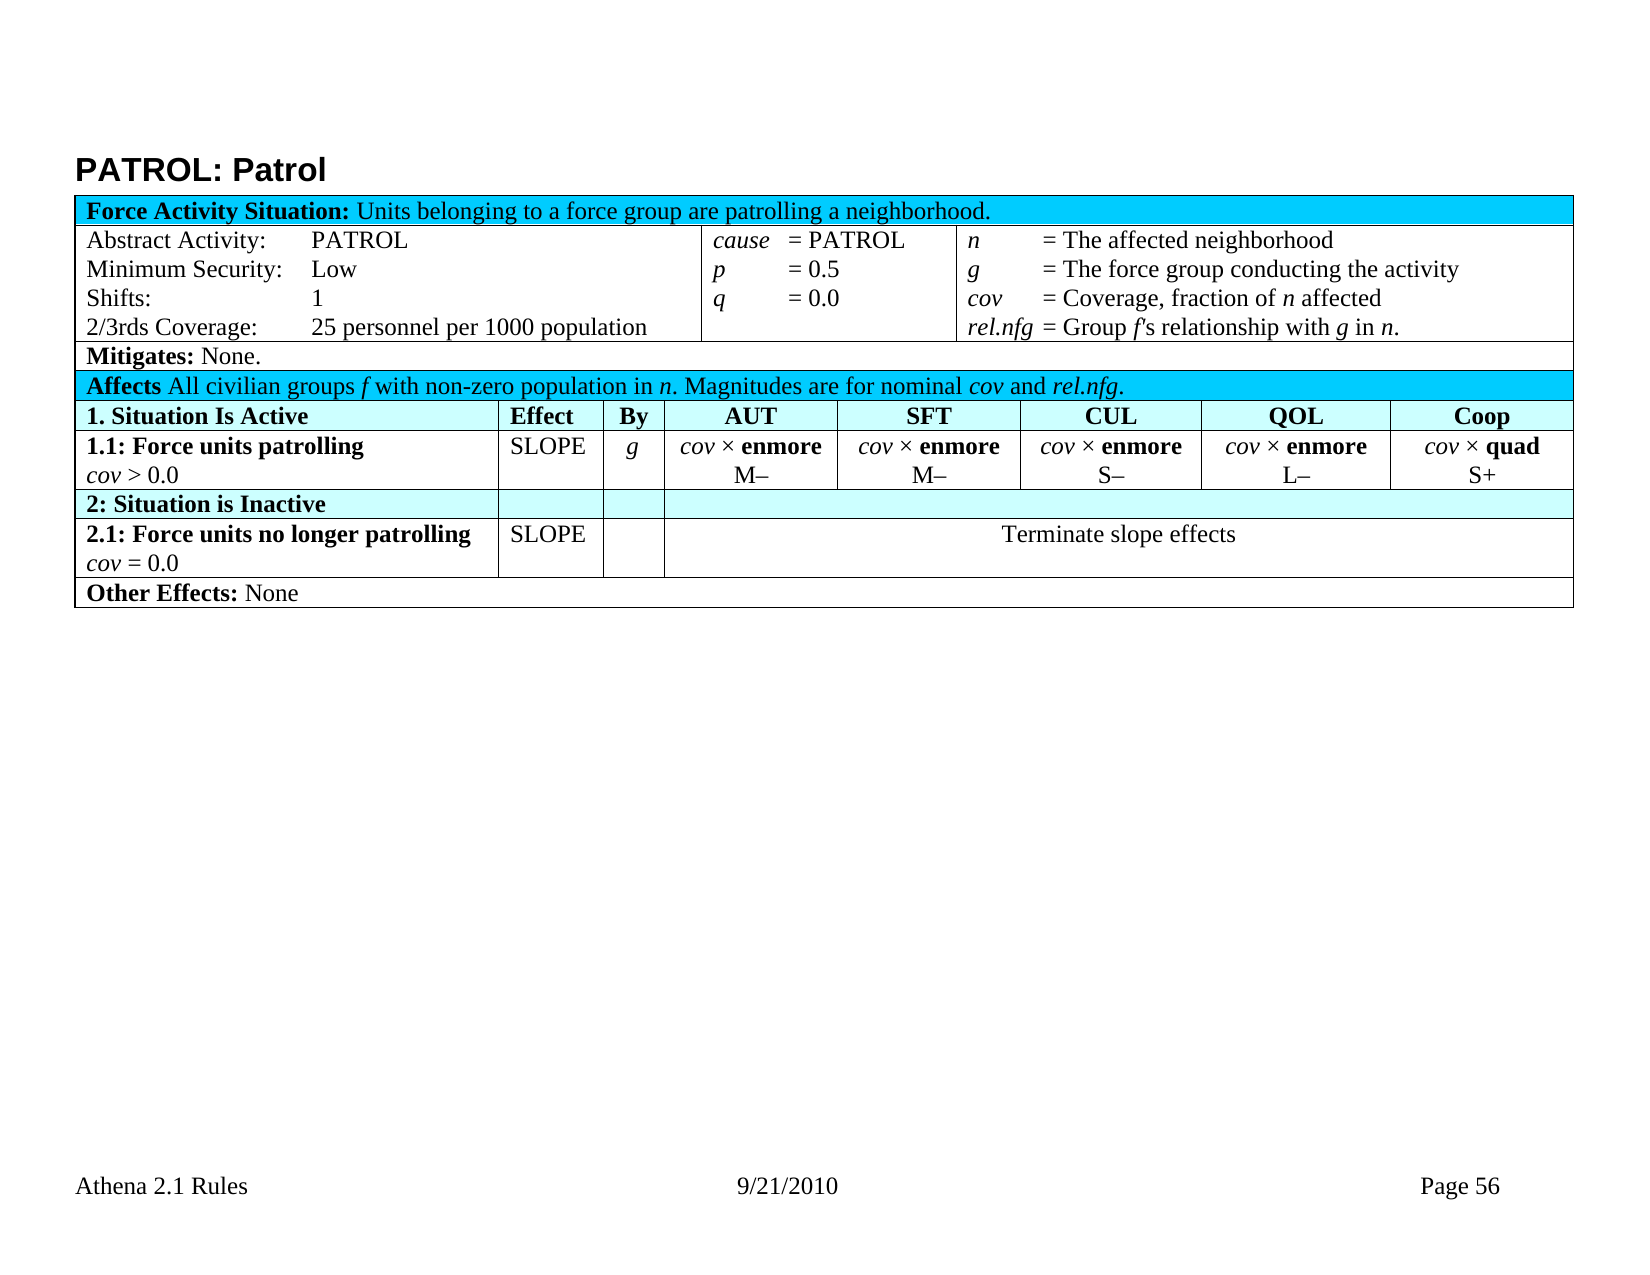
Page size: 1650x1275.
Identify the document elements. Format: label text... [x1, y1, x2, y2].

table_cell By [604, 401, 664, 430]
table_cell SLOPE [499, 519, 603, 577]
table_cell CUL [1021, 401, 1201, 430]
table_cell Mitigates: None. [76, 342, 1573, 370]
table_cell Effect [499, 401, 603, 430]
table_cell 2.1: Force units no longer patrolling cov = 0.0 [76, 519, 498, 577]
table_cell cov × enmore M– [838, 431, 1020, 488]
table_cell SLOPE [499, 431, 603, 488]
table_cell g [604, 431, 664, 488]
table_cell 1. Situation Is Active [76, 401, 498, 430]
table_cell AUT [665, 401, 837, 430]
table_cell Abstract Activity: PATROL Minimum Security: Low Shifts: 1 2/3rds Coverage: 25 personnel per 1000 population [76, 226, 701, 341]
table_cell Other Effects: None [76, 578, 1573, 607]
table_cell cov × enmore S– [1021, 431, 1201, 488]
text PATROL: Patrol [75, 150, 1575, 188]
table_cell QOL [1202, 401, 1390, 430]
table_cell [604, 490, 664, 518]
table_cell Coop [1391, 401, 1573, 430]
table_cell cov × quad S+ [1391, 431, 1573, 488]
table_cell cause = PATROL p = 0.5 q = 0.0 [702, 226, 956, 341]
table_cell 1.1: Force units patrolling cov > 0.0 [76, 431, 498, 488]
table_cell cov × enmore L– [1202, 431, 1390, 488]
table_cell Affects All civilian groups f with non-zero population in n. Magnitudes are for nominal cov and rel.nfg. [76, 371, 1573, 400]
table_cell [499, 490, 603, 518]
table_cell Terminate slope effects [665, 519, 1573, 577]
table_cell n = The affected neighborhood g = The force group conducting the activity cov = Coverage, fraction of n affected rel.nfg = Group f's relationship with g in n. [957, 226, 1573, 341]
table_cell [665, 490, 1573, 518]
table_header Force Activity Situation: Units belonging to a force group are patrolling a neighborhood. [76, 196, 1573, 224]
table_cell SFT [838, 401, 1020, 430]
table_cell 2: Situation is Inactive [76, 490, 498, 518]
table_cell cov × enmore M– [665, 431, 837, 488]
table_cell [604, 519, 664, 577]
